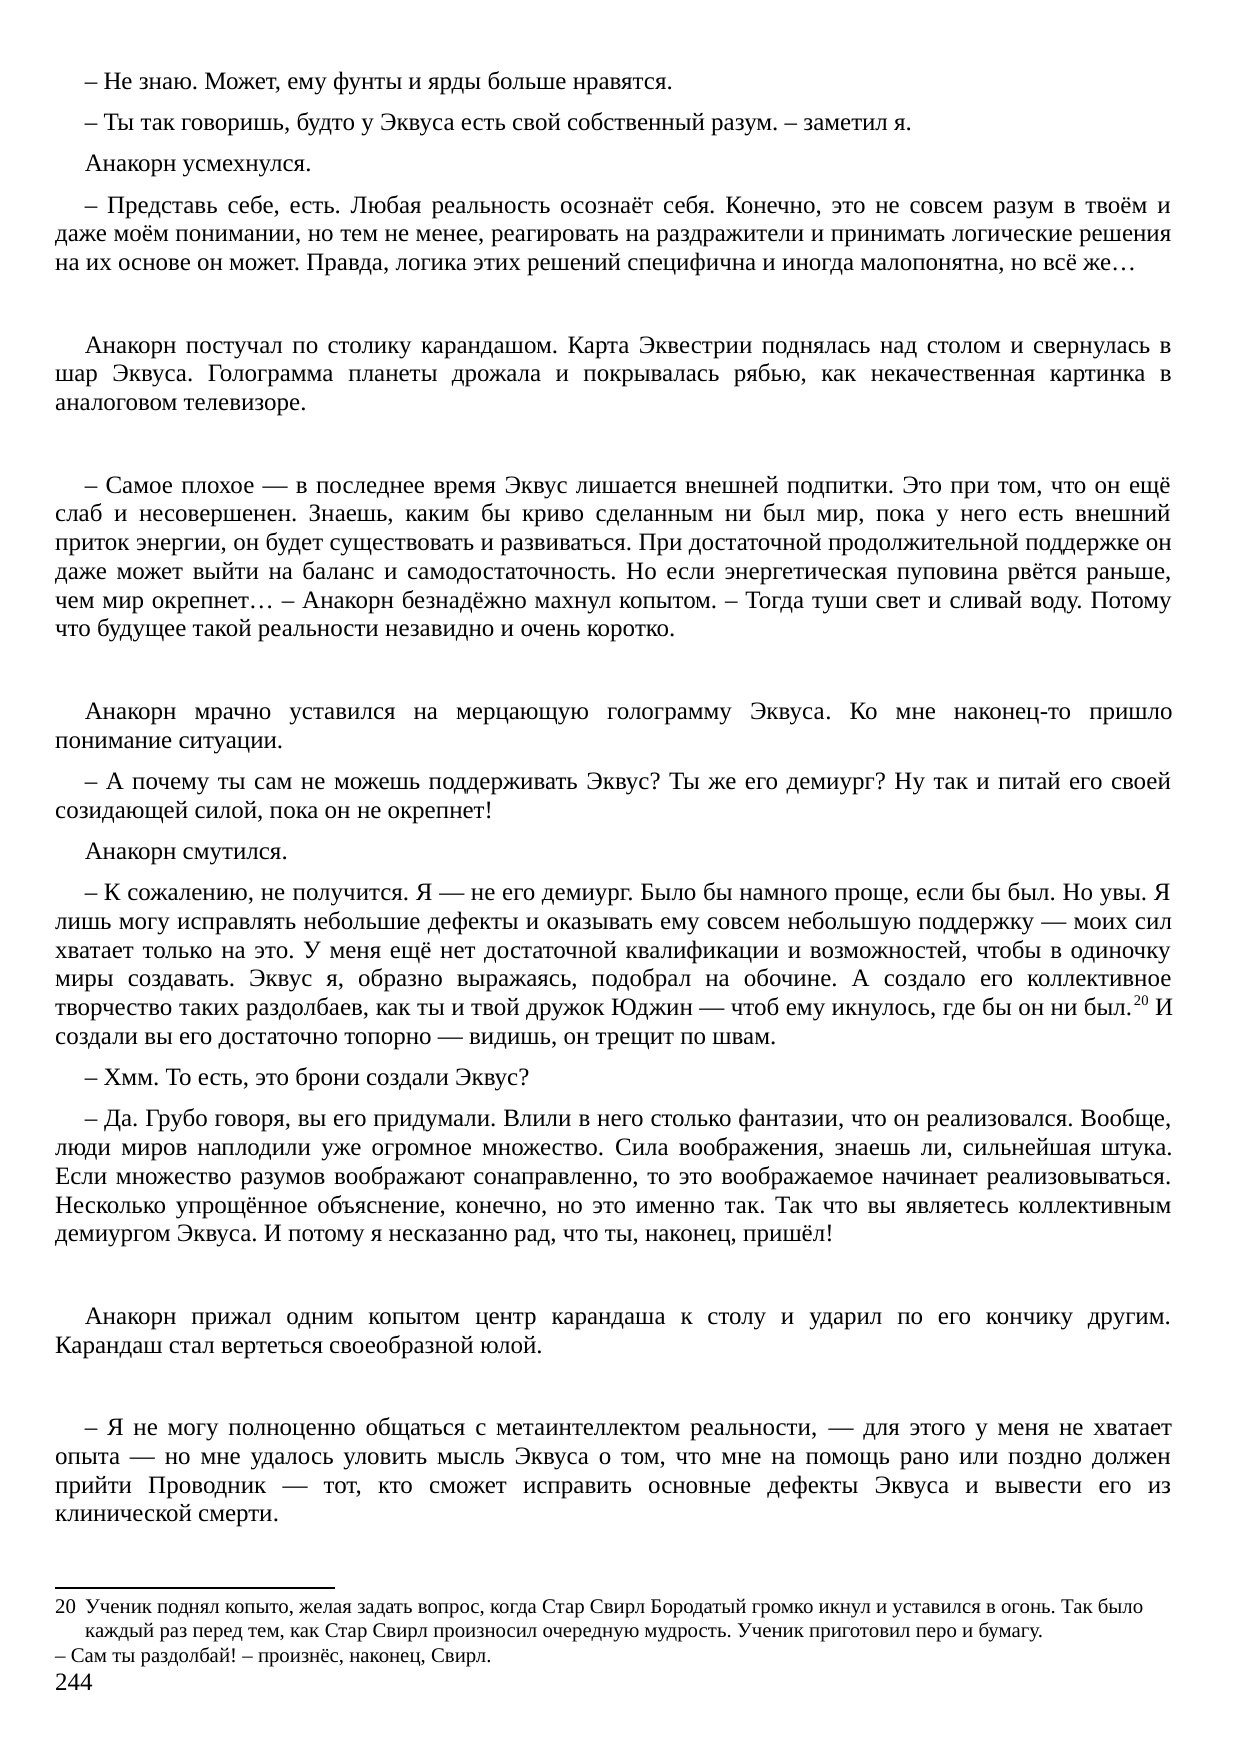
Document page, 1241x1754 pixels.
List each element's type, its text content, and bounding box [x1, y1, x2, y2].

text Анакорн прижал одним копытом центр карандаша к столу и ударил по его кончику другим. Карандаш стал вертеться своеобразной юлой. [55, 1301, 1173, 1358]
text – Не знаю. Может, ему фунты и ярды больше нравятся. [55, 66, 1173, 95]
text – Представь себе, есть. Любая реальность осознаёт себя. Конечно, это не совсем разум в твоём и даже моём понимании, но тем не менее, реагировать на раздражители и принимать логические решения на их основе он может. Правда, логика этих решений специфична и иногда малопонятна, но всё же… [55, 190, 1173, 276]
text – Я не могу полноценно общаться с метаинтеллектом реальности, — для этого у меня не хватает опыта — но мне удалось уловить мысль Эквуса о том, что мне на помощь рано или поздно должен прийти Проводник — тот, кто сможет исправить основные дефекты Эквуса и вывести его из клинической смерти. [55, 1412, 1173, 1527]
text Анакорн мрачно уставился на мерцающую голограмму Эквуса. Ко мне наконец-то пришло понимание ситуации. [55, 696, 1173, 753]
text – Да. Грубо говоря, вы его придумали. Влили в него столько фантазии, что он реализовался. Вообще, люди миров наплодили уже огромное множество. Сила воображения, знаешь ли, сильнейшая штука. Если множество разумов воображают сонаправленно, то это воображаемое начинает реализовываться. Несколько упрощённое объяснение, конечно, но это именно так. Так что вы являетесь коллективным демиургом Эквуса. И потому я несказанно рад, что ты, наконец, пришёл! [55, 1103, 1173, 1247]
text – А почему ты сам не можешь поддерживать Эквус? Ты же его демиург? Ну так и питай его своей созидающей силой, пока он не окрепнет! [55, 766, 1173, 823]
text – Самое плохое — в последнее время Эквус лишается внешней подпитки. Это при том, что он ещё слаб и несовершенен. Знаешь, каким бы криво сделанным ни был мир, пока у него есть внешний приток энергии, он будет существовать и развиваться. При достаточной продолжительной поддержке он даже может выйти на баланс и самодостаточность. Но если энергетическая пуповина рвётся раньше, чем мир окрепнет… – Анакорн безнадёжно махнул копытом. – Тогда туши свет и сливай воду. Потому что будущее такой реальности незавидно и очень коротко. [55, 470, 1173, 642]
text Анакорн усмехнулся. [55, 148, 1173, 177]
text – Хмм. То есть, это брони создали Эквус? [55, 1062, 1173, 1091]
text – К сожалению, не получится. Я — не его демиург. Было бы намного проще, если бы был. Но увы. Я лишь могу исправлять небольшие дефекты и оказывать ему совсем небольшую поддержку — моих сил хватает только на это. У меня ещё нет достаточной квалификации и возможностей, чтобы в одиночку миры создавать. Эквус я, образно выражаясь, подобрал на обочине. А создало его коллективное творчество таких раздолбаев, как ты и твой дружок Юджин — чтоб ему икнулось, где бы он ни был. И создали вы его достаточно топорно — видишь, он трещит по швам. [55, 877, 1173, 1050]
text Анакорн постучал по столику карандашом. Карта Эквестрии поднялась над столом и свернулась в шар Эквуса. Голограмма планеты дрожала и покрывалась рябью, как некачественная картинка в аналоговом телевизоре. [55, 330, 1173, 416]
text – Ты так говоришь, будто у Эквуса есть свой собственный разум. – заметил я. [55, 107, 1173, 136]
text Ученик поднял копыто, желая задать вопрос, когда Стар Свирл Бородатый громко икнул и уставился в огонь. Так было каждый раз перед тем, как Стар Свирл произносил очередную мудрость. Ученик приготовил перо и бумагу. [55, 1594, 1173, 1642]
text Анакорн смутился. [55, 836, 1173, 865]
text – Сам ты раздолбай! – произнёс, наконец, Свирл. [55, 1642, 1173, 1667]
